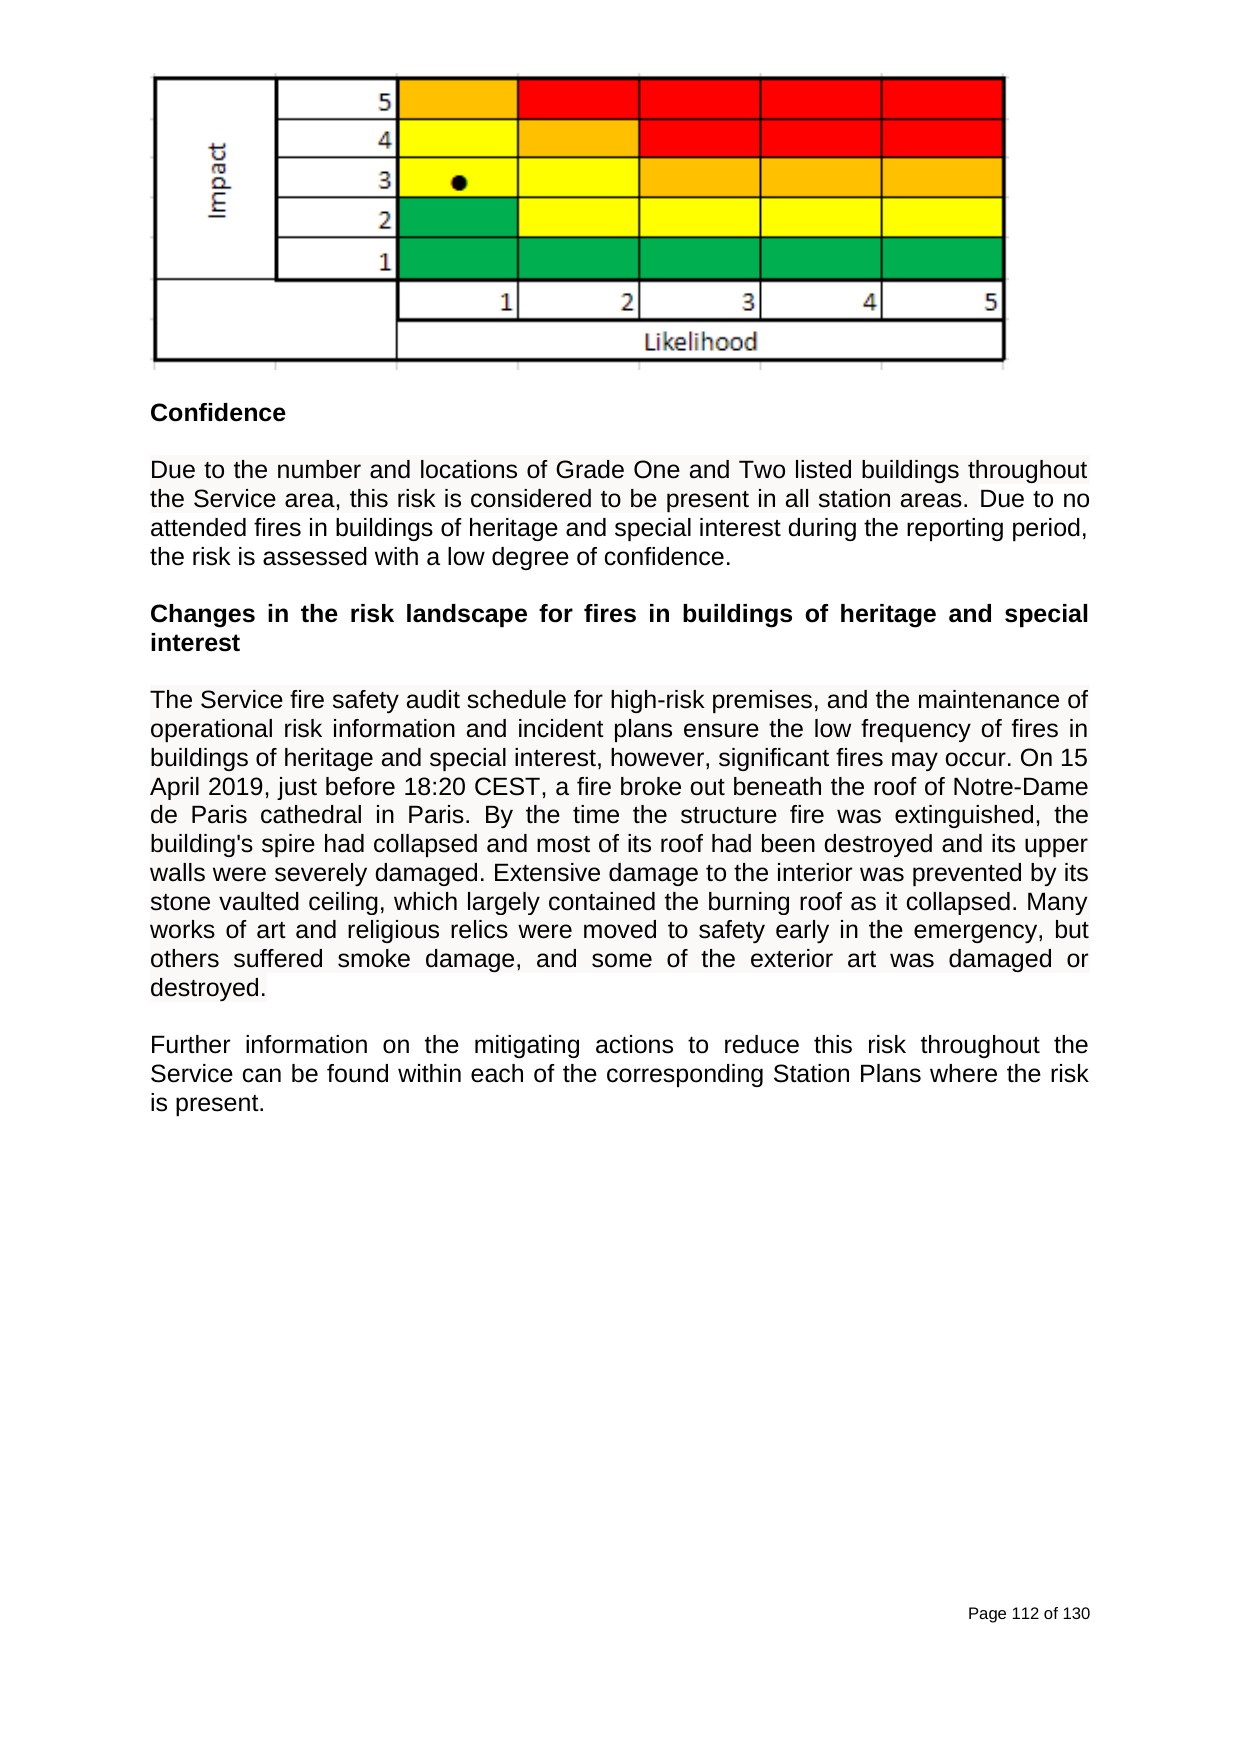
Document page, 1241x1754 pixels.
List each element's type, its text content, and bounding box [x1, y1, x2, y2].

text Due to the number and locations of Grade One and Two listed buildings throughout the Service area, this risk is considered to be present in all station areas. Due to no attended fires in buildings of heritage and special interest during the reporting period, the risk is assessed with a low degree of confidence. [150, 455, 1090, 570]
text Changes in the risk landscape for fires in buildings of heritage and special interest [150, 599, 1090, 657]
text The Service fire safety audit schedule for high-risk premises, and the maintenance of operational risk information and incident plans ensure the low frequency of fires in buildings of heritage and special interest, however, significant fires may occur. On 15 April 2019, just before 18:20 CEST, a fire broke out beneath the roof of Notre-Dame de Paris cathedral in Paris. By the time the structure fire was extinguished, the building's spire had collapsed and most of its roof had been destroyed and its upper walls were severely damaged. Extensive damage to the interior was prevented by its stone vaulted ceiling, which largely contained the burning roof as it collapsed. Many works of art and religious relics were moved to safety early in the emergency, but others suffered smoke damage, and some of the exterior art was damaged or destroyed. [150, 685, 1090, 1002]
text Further information on the mitigating actions to reduce this risk throughout the Service can be found within each of the corresponding Station Plans where the risk is present. [150, 1030, 1090, 1117]
text Confidence [150, 398, 1090, 427]
